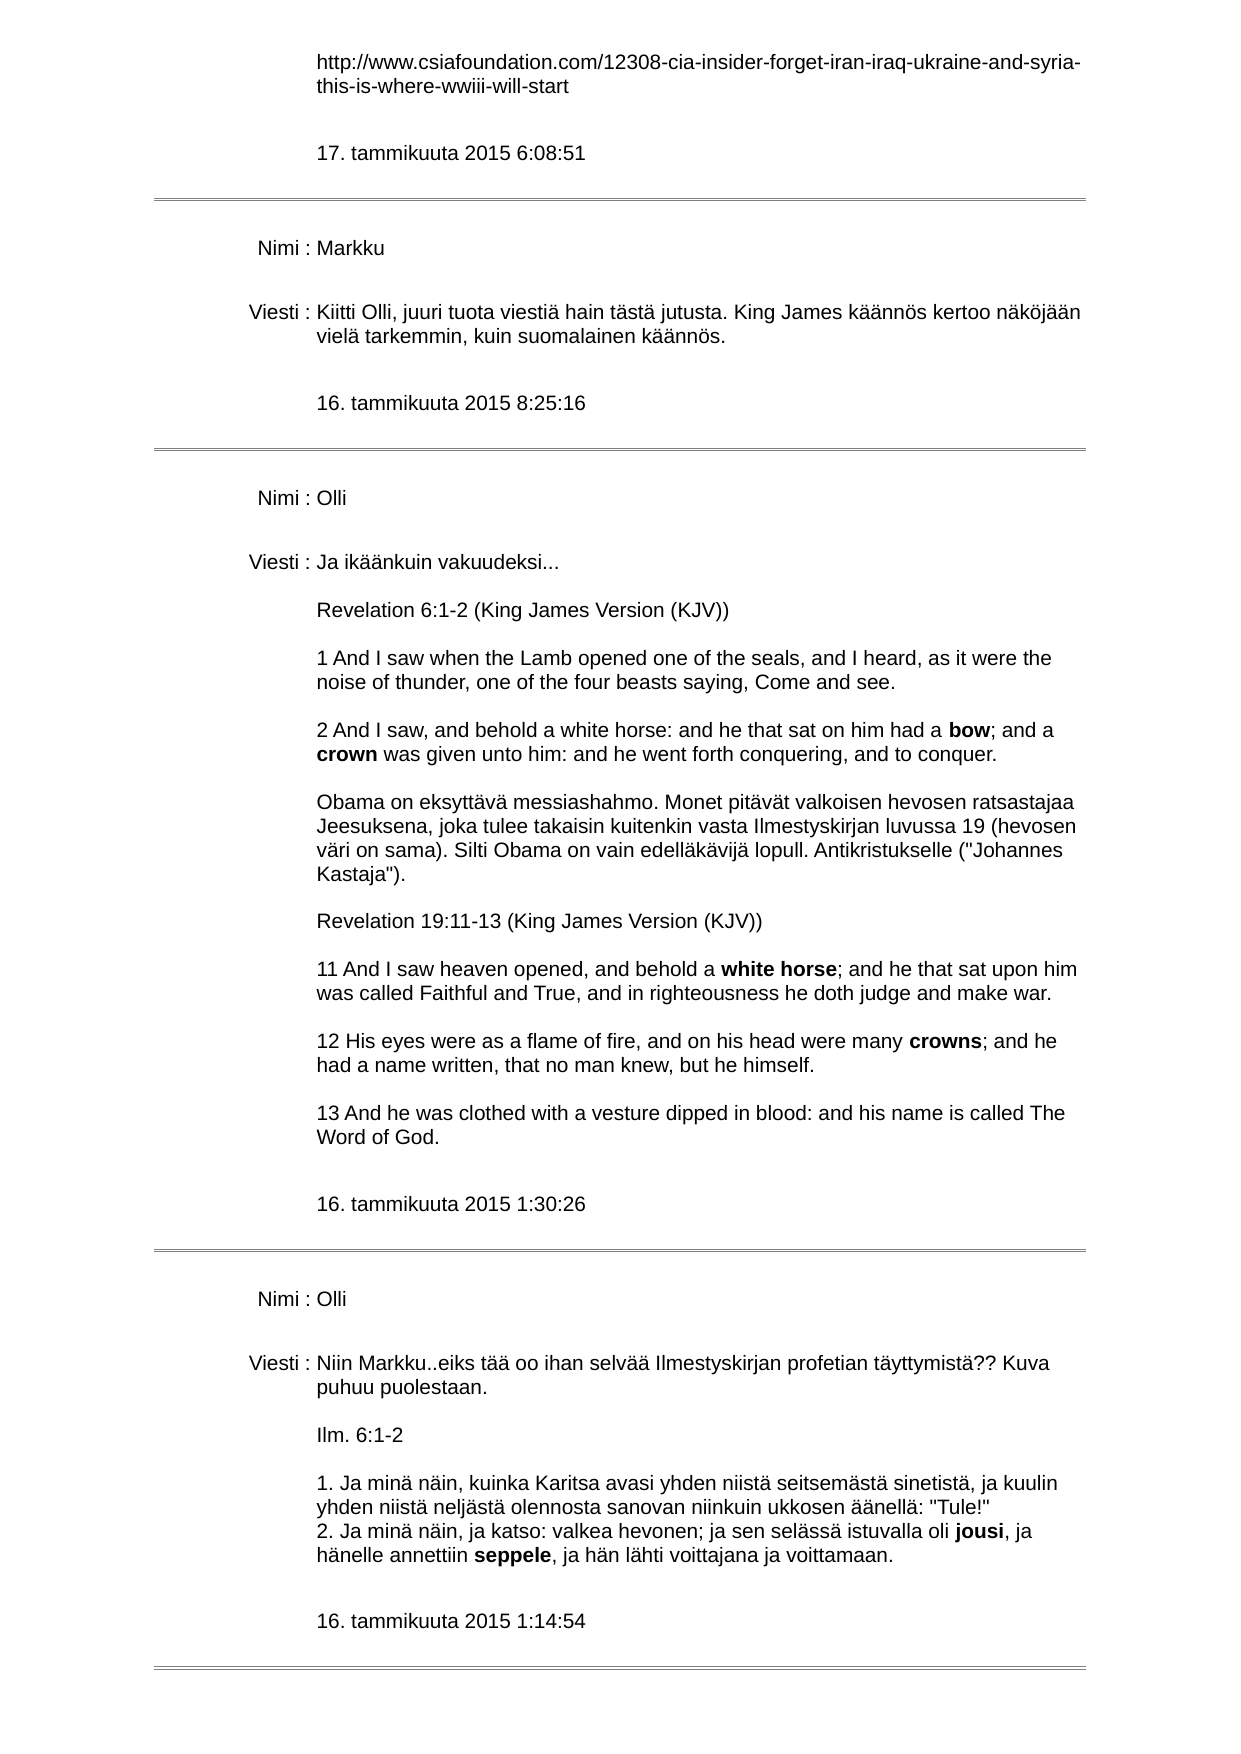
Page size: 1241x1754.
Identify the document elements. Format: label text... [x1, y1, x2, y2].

table_cell Niin Markku..eiks tää oo ihan selvää Ilmestyskirjan profetian täyttymistä?? Kuva puhuu puolestaan. Ilm. 6:1-2 1. Ja minä näin, kuinka Karitsa avasi yhden niistä seitsemästä sinetistä, ja kuulin yhden niistä neljästä olennosta sanovan niinkuin ukkosen äänellä: "Tule!" 2. Ja minä näin, ja katso: valkea hevonen; ja sen selässä istuvalla oli jousi, ja hänelle annettiin seppele, ja hän lähti voittajana ja voittamaan. [314, 1348, 1089, 1569]
table_cell 16. tammikuuta 2015 8:25:16 [314, 386, 1089, 420]
table_cell Ja ikäänkuin vakuudeksi... Revelation 6:1-2 (King James Version (KJV)) 1 And I saw when the Lamb opened one of the seals, and I heard, as it were the noise of thunder, one of the four beasts saying, Come and see. 2 And I saw, and behold a white horse: and he that sat on him had a bow; and a crown was given unto him: and he went forth conquering, and to conquer. Obama on eksyttävä messiashahmo. Monet pitävät valkoisen hevosen ratsastajaa Jeesuksena, joka tulee takaisin kuitenkin vasta Ilmestyskirjan luvussa 19 (hevosen väri on sama). Silti Obama on vain edelläkävijä lopull. Antikristukselle ("Johannes Kastaja"). Revelation 19:11-13 (King James Version (KJV)) 11 And I saw heaven opened, and behold a white horse; and he that sat upon him was called Faithful and True, and in righteousness he doth judge and make war. 12 His eyes were as a flame of fire, and on his head were many crowns; and he had a name written, that no man knew, but he himself. 13 And he was clothed with a vesture dipped in blood: and his name is called The Word of God. [314, 547, 1089, 1152]
table_cell [151, 513, 313, 547]
table_cell [314, 263, 1089, 297]
table_cell Viesti : [151, 547, 313, 1152]
table_cell [151, 351, 313, 386]
table_cell [151, 1604, 313, 1639]
table_cell [151, 1232, 1089, 1284]
table_cell [314, 1314, 1089, 1348]
table_header Nimi : [151, 233, 313, 263]
table_header Nimi : [151, 483, 313, 512]
table_cell Kiitti Olli, juuri tuota viestiä hain tästä jutusta. King James käännös kertoo näköjään vielä tarkemmin, kuin suomalainen käännös. [314, 297, 1089, 351]
table_cell [314, 351, 1089, 386]
table_cell Viesti : [151, 1348, 313, 1569]
table_cell [151, 1649, 1089, 1701]
table_cell [151, 1314, 313, 1348]
table_cell 16. tammikuuta 2015 1:30:26 [314, 1186, 1089, 1221]
table_cell [314, 513, 1089, 547]
table_cell [151, 181, 1089, 233]
table_cell [314, 101, 1089, 136]
table_cell 17. tammikuuta 2015 6:08:51 [314, 136, 1089, 170]
table_header Olli [314, 1284, 1089, 1313]
table_cell [151, 1639, 1089, 1649]
table_cell [314, 1152, 1089, 1186]
table_cell [151, 431, 1089, 483]
table_cell [151, 101, 313, 136]
table_header Olli [314, 483, 1089, 512]
table_cell [151, 1570, 313, 1604]
table_cell [151, 420, 1089, 431]
table_cell 16. tammikuuta 2015 1:14:54 [314, 1604, 1089, 1639]
table_cell [151, 386, 313, 420]
table_cell http://www.csiafoundation.com/12308-cia-insider-forget-iran-iraq-ukraine-and-syria-this-is-where-wwiii-will-start [314, 47, 1089, 101]
table_cell [151, 47, 313, 101]
table_cell Viesti : [151, 297, 313, 351]
table_cell [151, 1152, 313, 1186]
table_header Nimi : [151, 1284, 313, 1313]
table_header Markku [314, 233, 1089, 263]
table_cell [151, 170, 1089, 181]
table_cell [314, 1570, 1089, 1604]
table_cell [151, 1186, 313, 1221]
table_cell [151, 136, 313, 170]
table_cell [151, 1221, 1089, 1232]
table_cell [151, 263, 313, 297]
